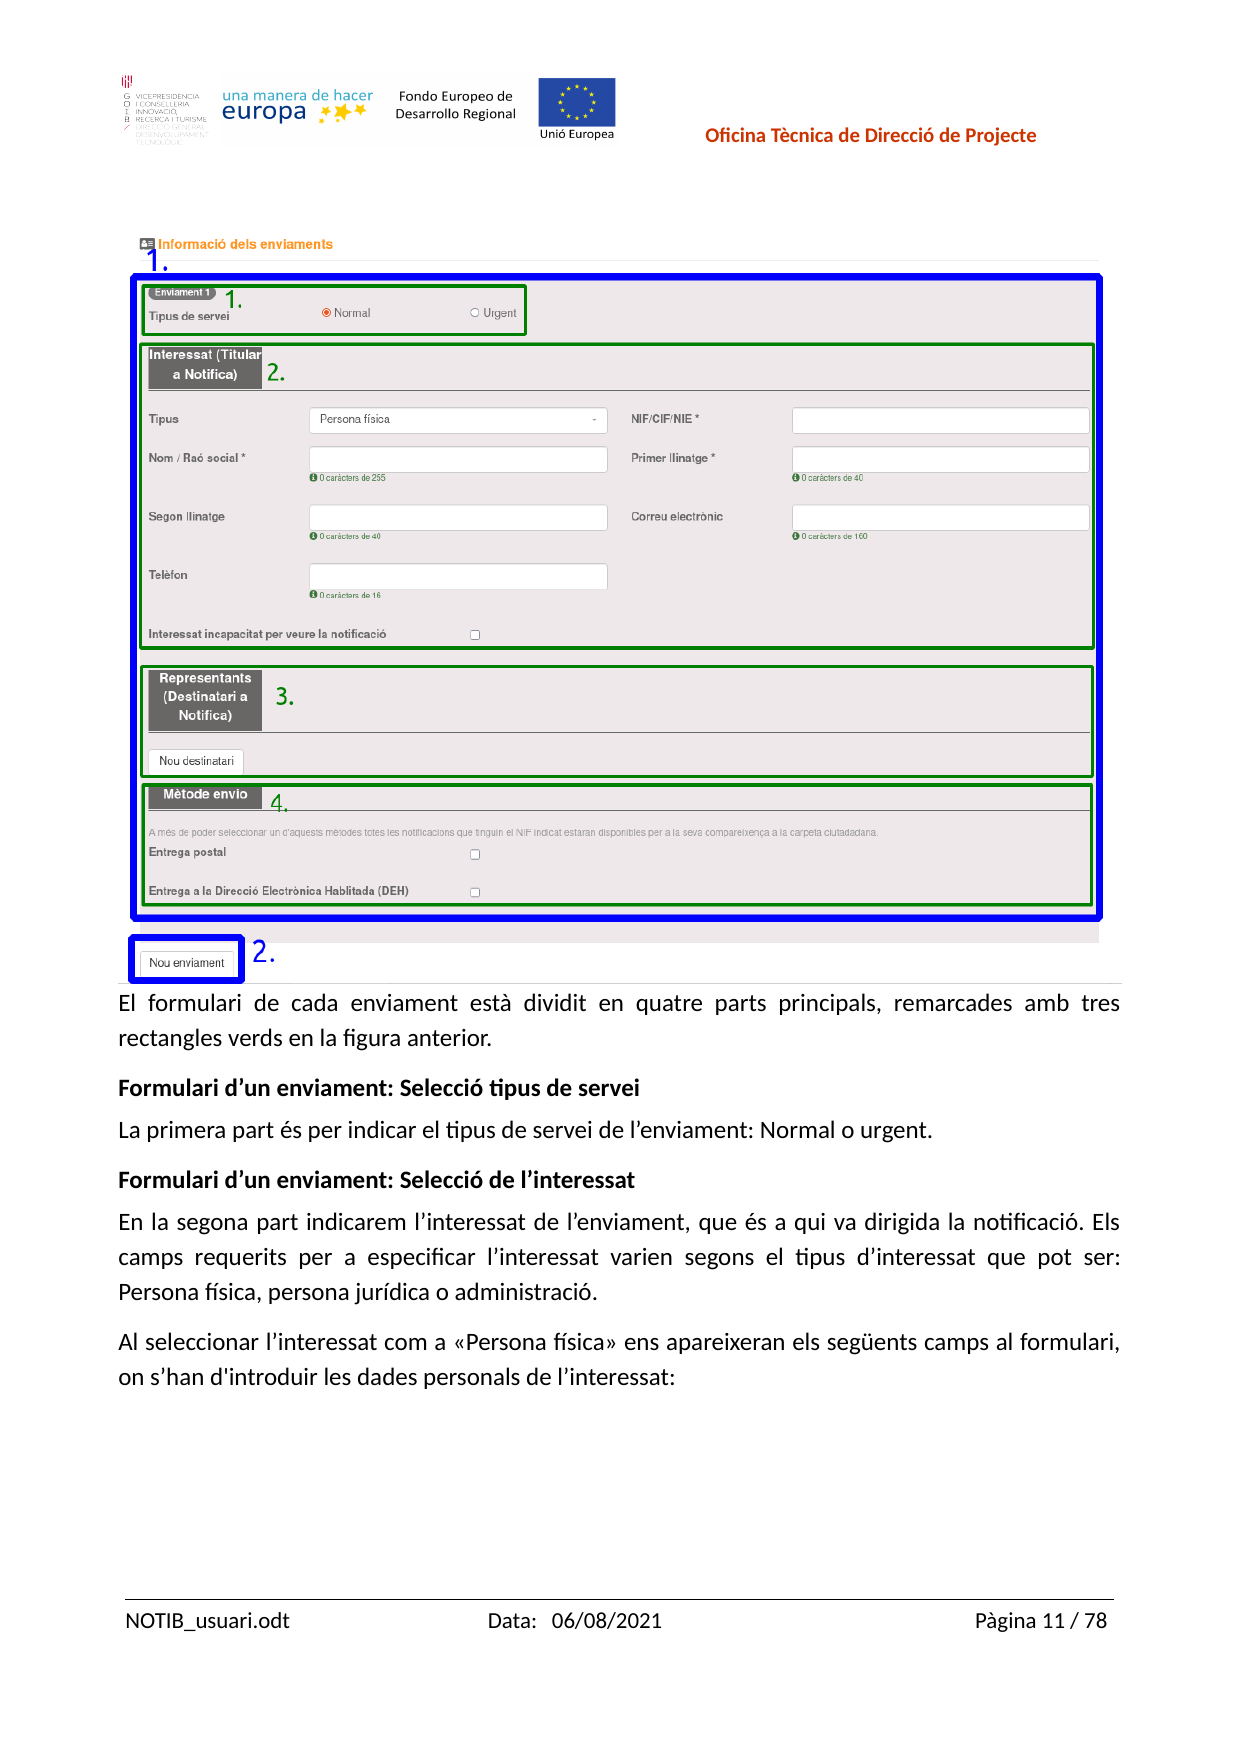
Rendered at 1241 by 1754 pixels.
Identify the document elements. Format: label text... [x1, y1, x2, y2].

picture [118, 73, 213, 147]
picture [219, 73, 621, 147]
text En la segona part indicarem l’interessat de l’enviament, que és a qui va dirigida la notificació. Els camps requerits per a especificar l’interessat varien segons el tipus d’interessat que pot ser: Persona física, persona jurídica o administració. [118, 1206, 1122, 1307]
text Formulari d’un enviament: Selecció de l’interessat [118, 1164, 1122, 1194]
text La primera part és per indicar el tipus de servei de l’enviament: Normal o urgent. [118, 1114, 1122, 1145]
text El formulari de cada enviament està dividit en quatre parts principals, remarcades amb tres rectangles verds en la figura anterior. [118, 984, 1122, 1053]
text Al seleccionar l’interessat com a «Persona física» ens apareixeran els següents camps al formulari, on s’han d'introduir les dades personals de l’interessat: [118, 1326, 1122, 1391]
picture [118, 234, 1123, 984]
text Formulari d’un enviament: Selecció tipus de servei [118, 1072, 1122, 1103]
text [118, 213, 1122, 234]
